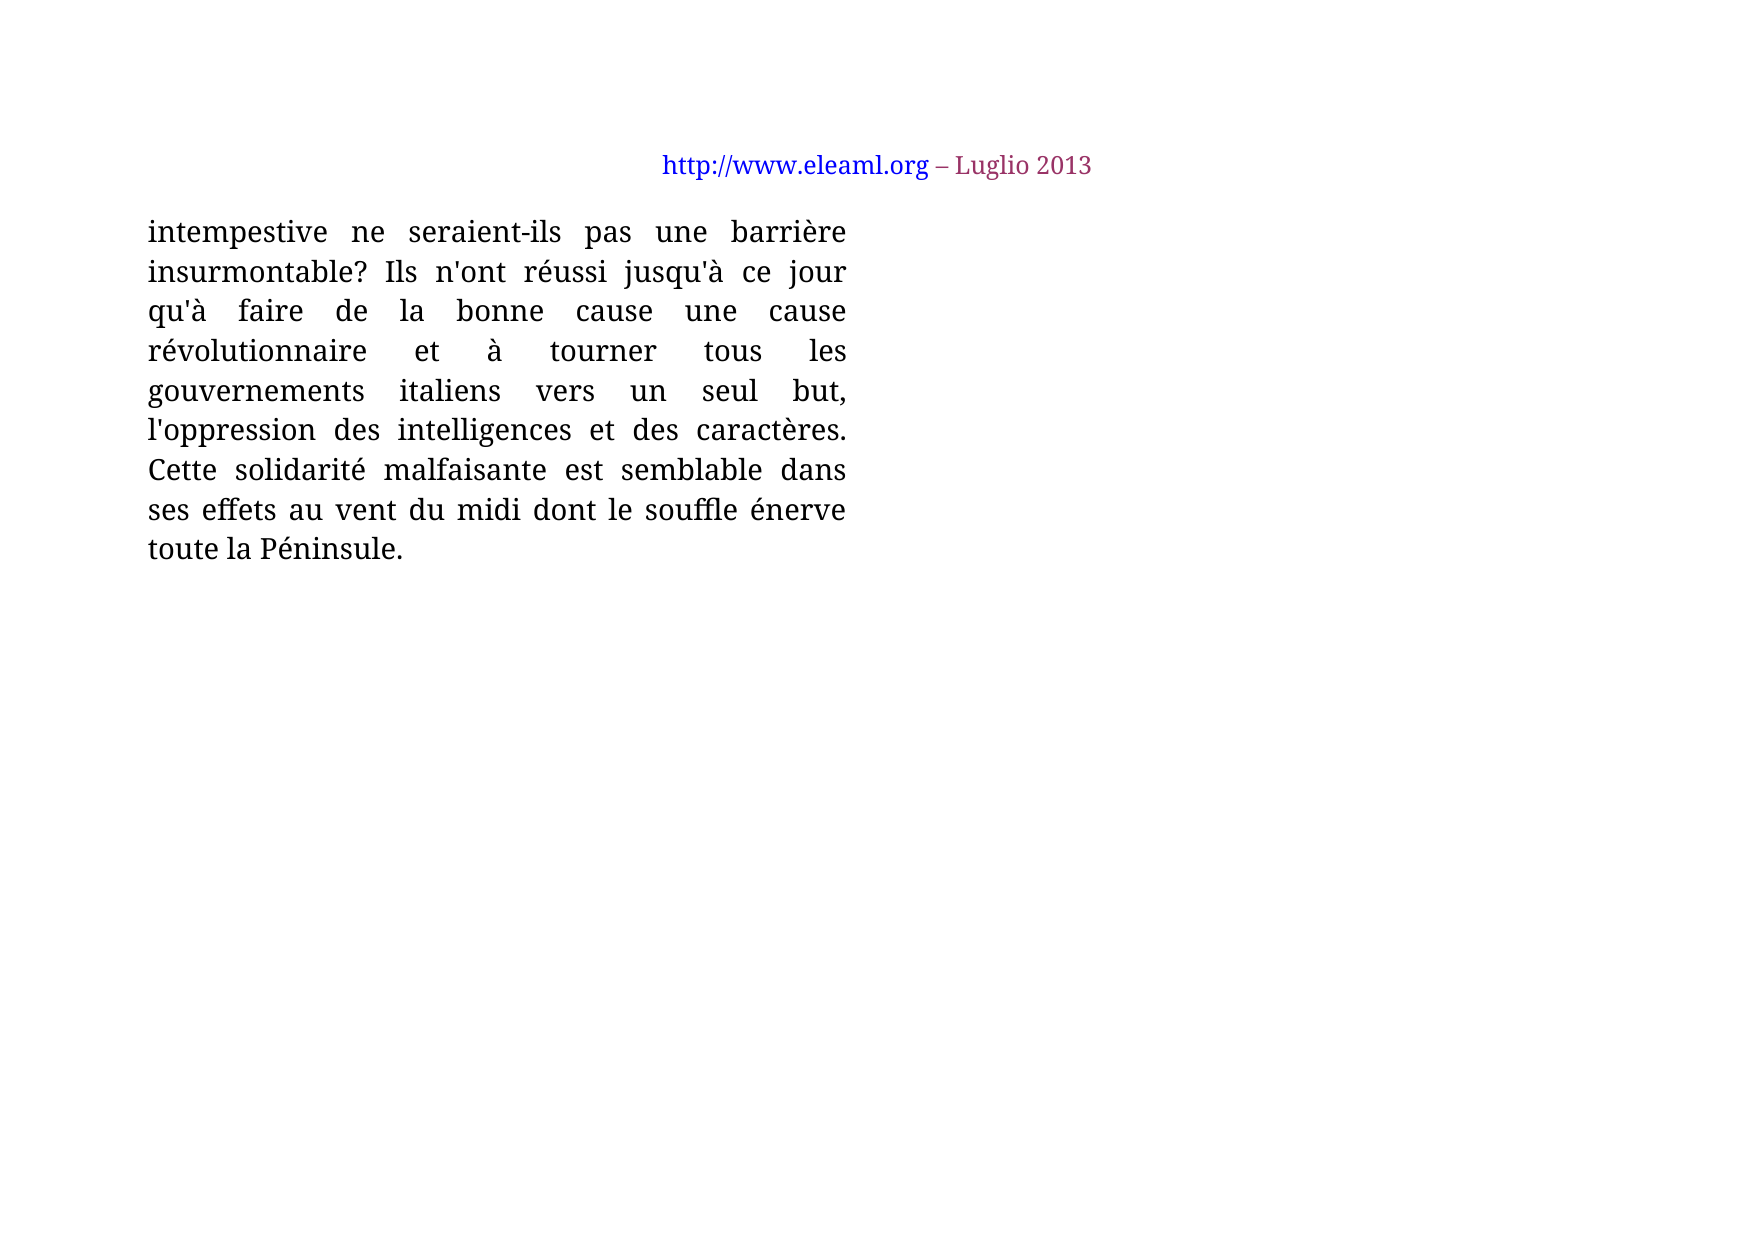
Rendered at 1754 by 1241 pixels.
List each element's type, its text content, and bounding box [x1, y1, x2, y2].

text intempestive ne seraient-ils pas une barrière insurmontable? Ils n'ont réussi jusqu'à ce jour qu'à faire de la bonne cause une cause révolutionnaire et à tourner tous les gouvernements italiens vers un seul but, l'oppression des intelligences et des caractères. Cette solidarité malfaisante est semblable dans ses effets au vent du midi dont le souffle énerve toute la Péninsule. [148, 211, 847, 568]
